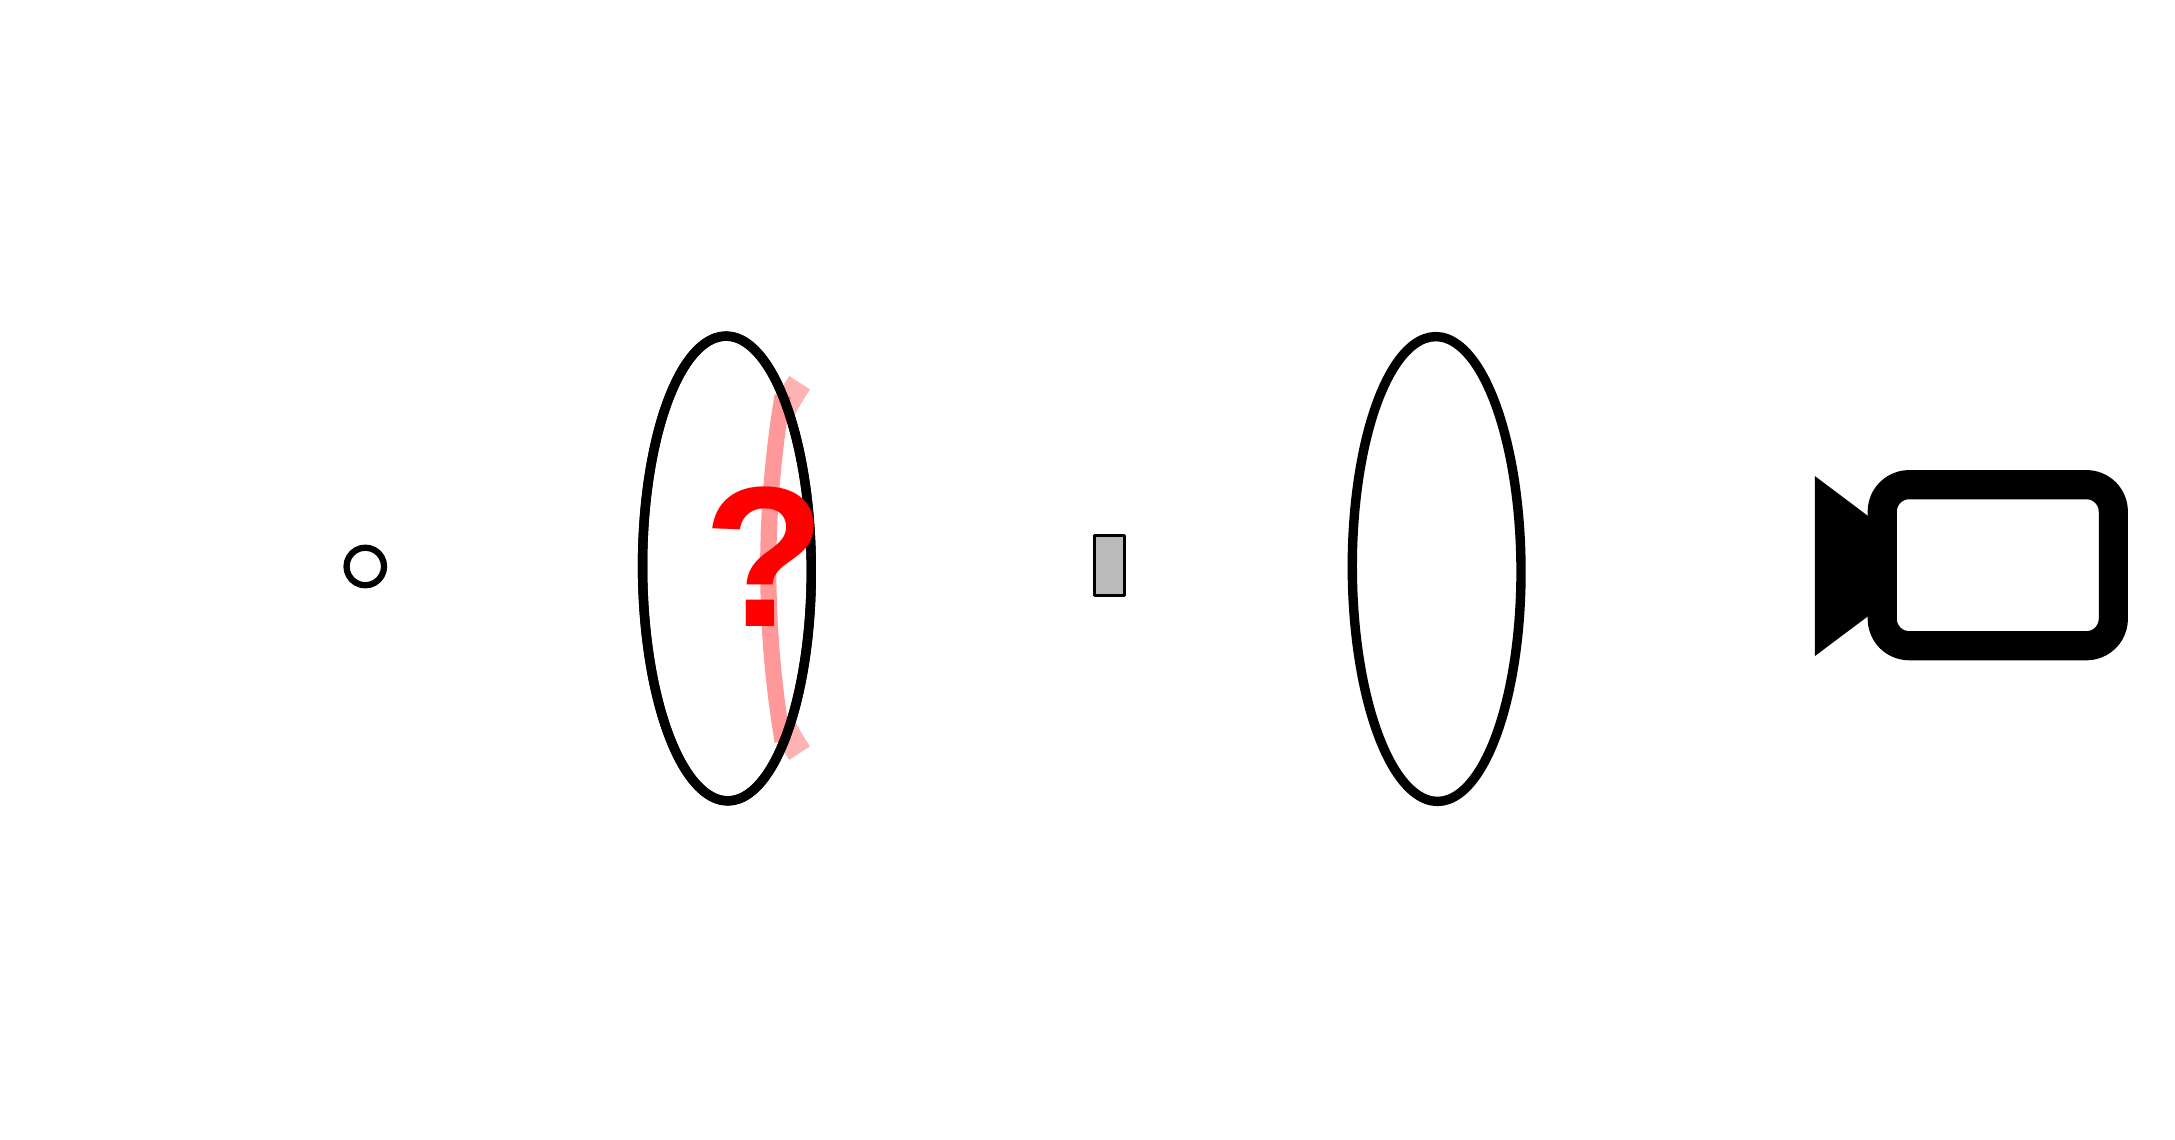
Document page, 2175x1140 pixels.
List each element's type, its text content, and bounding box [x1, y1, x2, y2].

text_box [1814, 476, 1875, 657]
text_box [715, 0, 1747, 1140]
text_box [648, 449, 796, 796]
text_box [1882, 484, 2114, 646]
text_box [662, 341, 791, 438]
text_box ? [660, 438, 871, 677]
